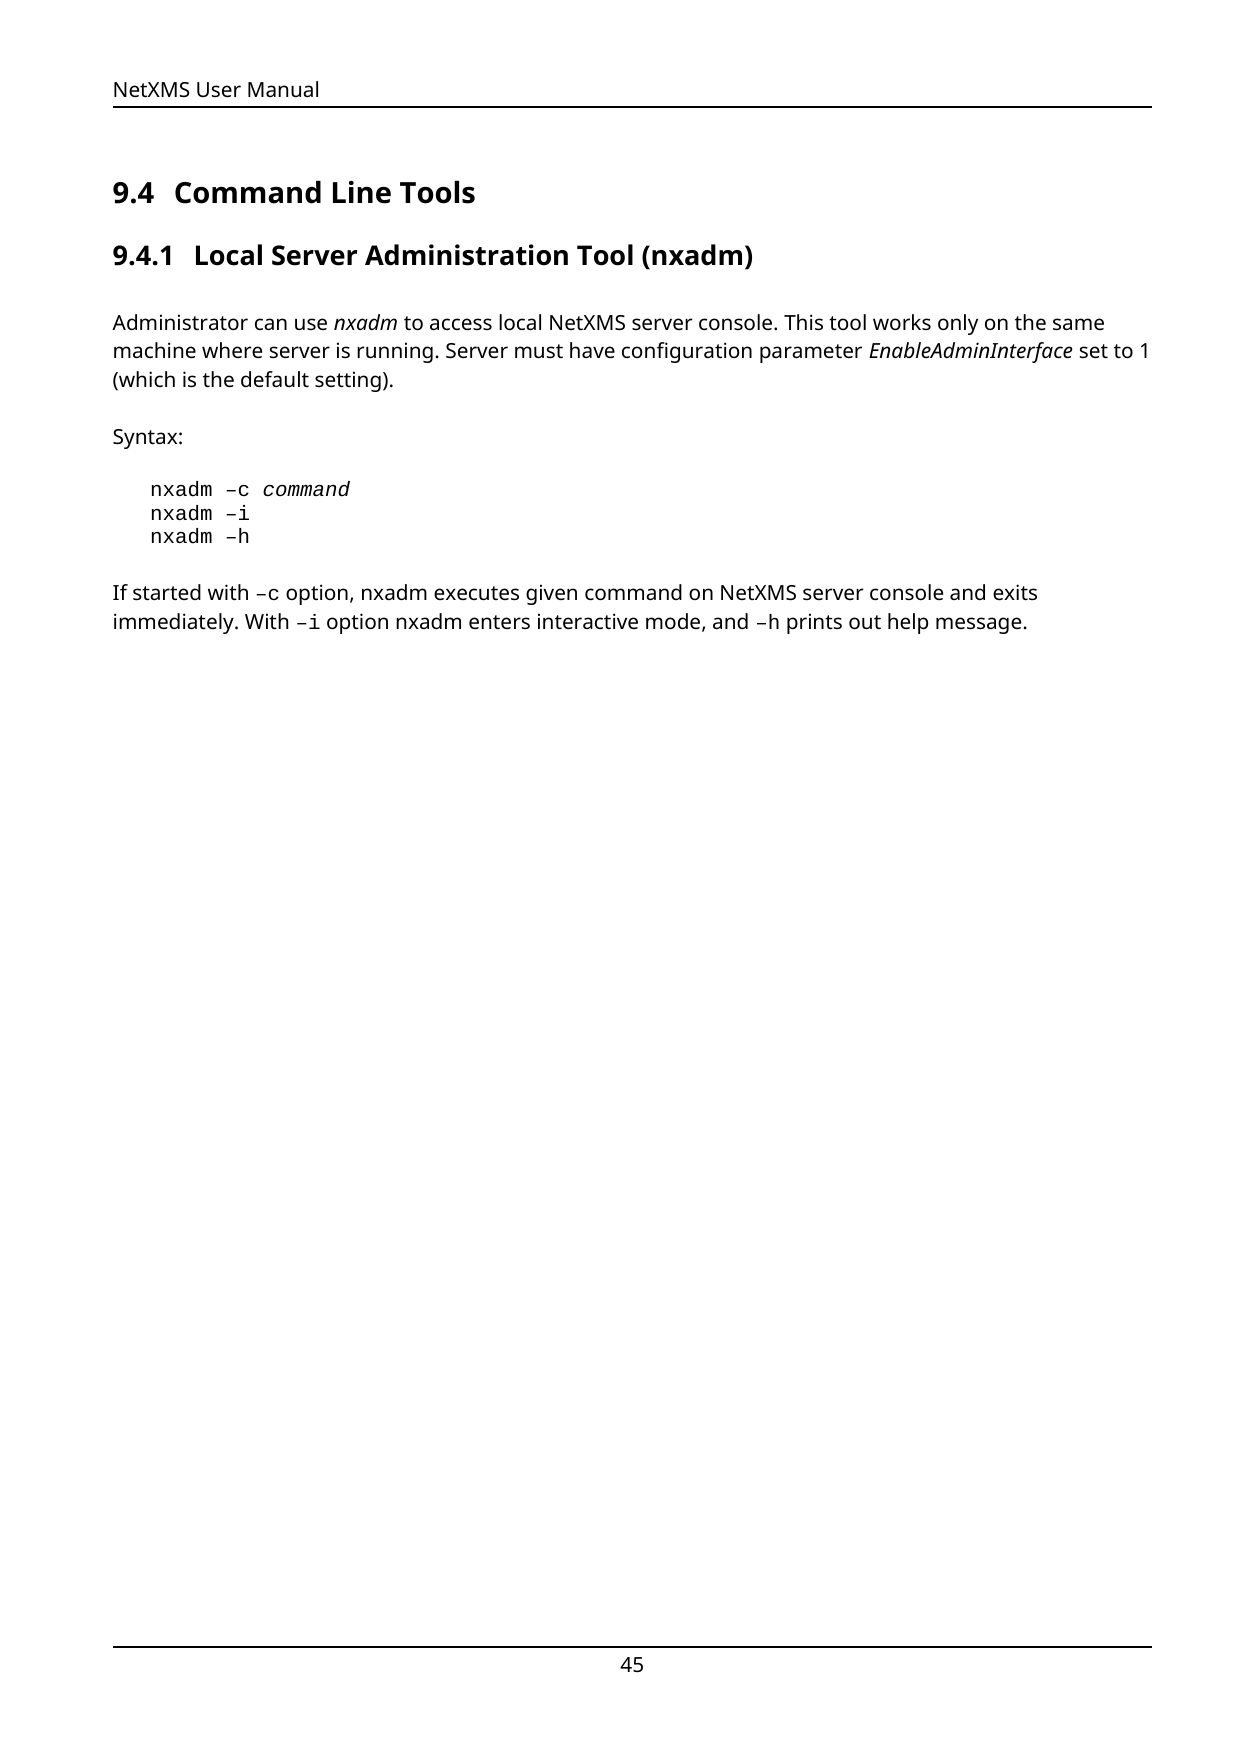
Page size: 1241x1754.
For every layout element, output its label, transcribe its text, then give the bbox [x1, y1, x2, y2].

text nxadm –c command [150, 479, 1152, 502]
text If started with –c option, nxadm executes given command on NetXMS server console and exits immediately. With –i option nxadm enters interactive mode, and –h prints out help message. [112, 578, 1152, 635]
subtitle Command Line Tools [112, 172, 1152, 212]
subtitle Local Server Administration Tool (nxadm) [112, 237, 1152, 273]
text nxadm –h [150, 526, 1152, 550]
text nxadm –i [150, 502, 1152, 526]
text Syntax: [112, 422, 1152, 450]
text Administrator can use nxadm to access local NetXMS server console. This tool works only on the same machine where server is running. Server must have configuration parameter EnableAdminInterface set to 1 (which is the default setting). [112, 308, 1152, 393]
